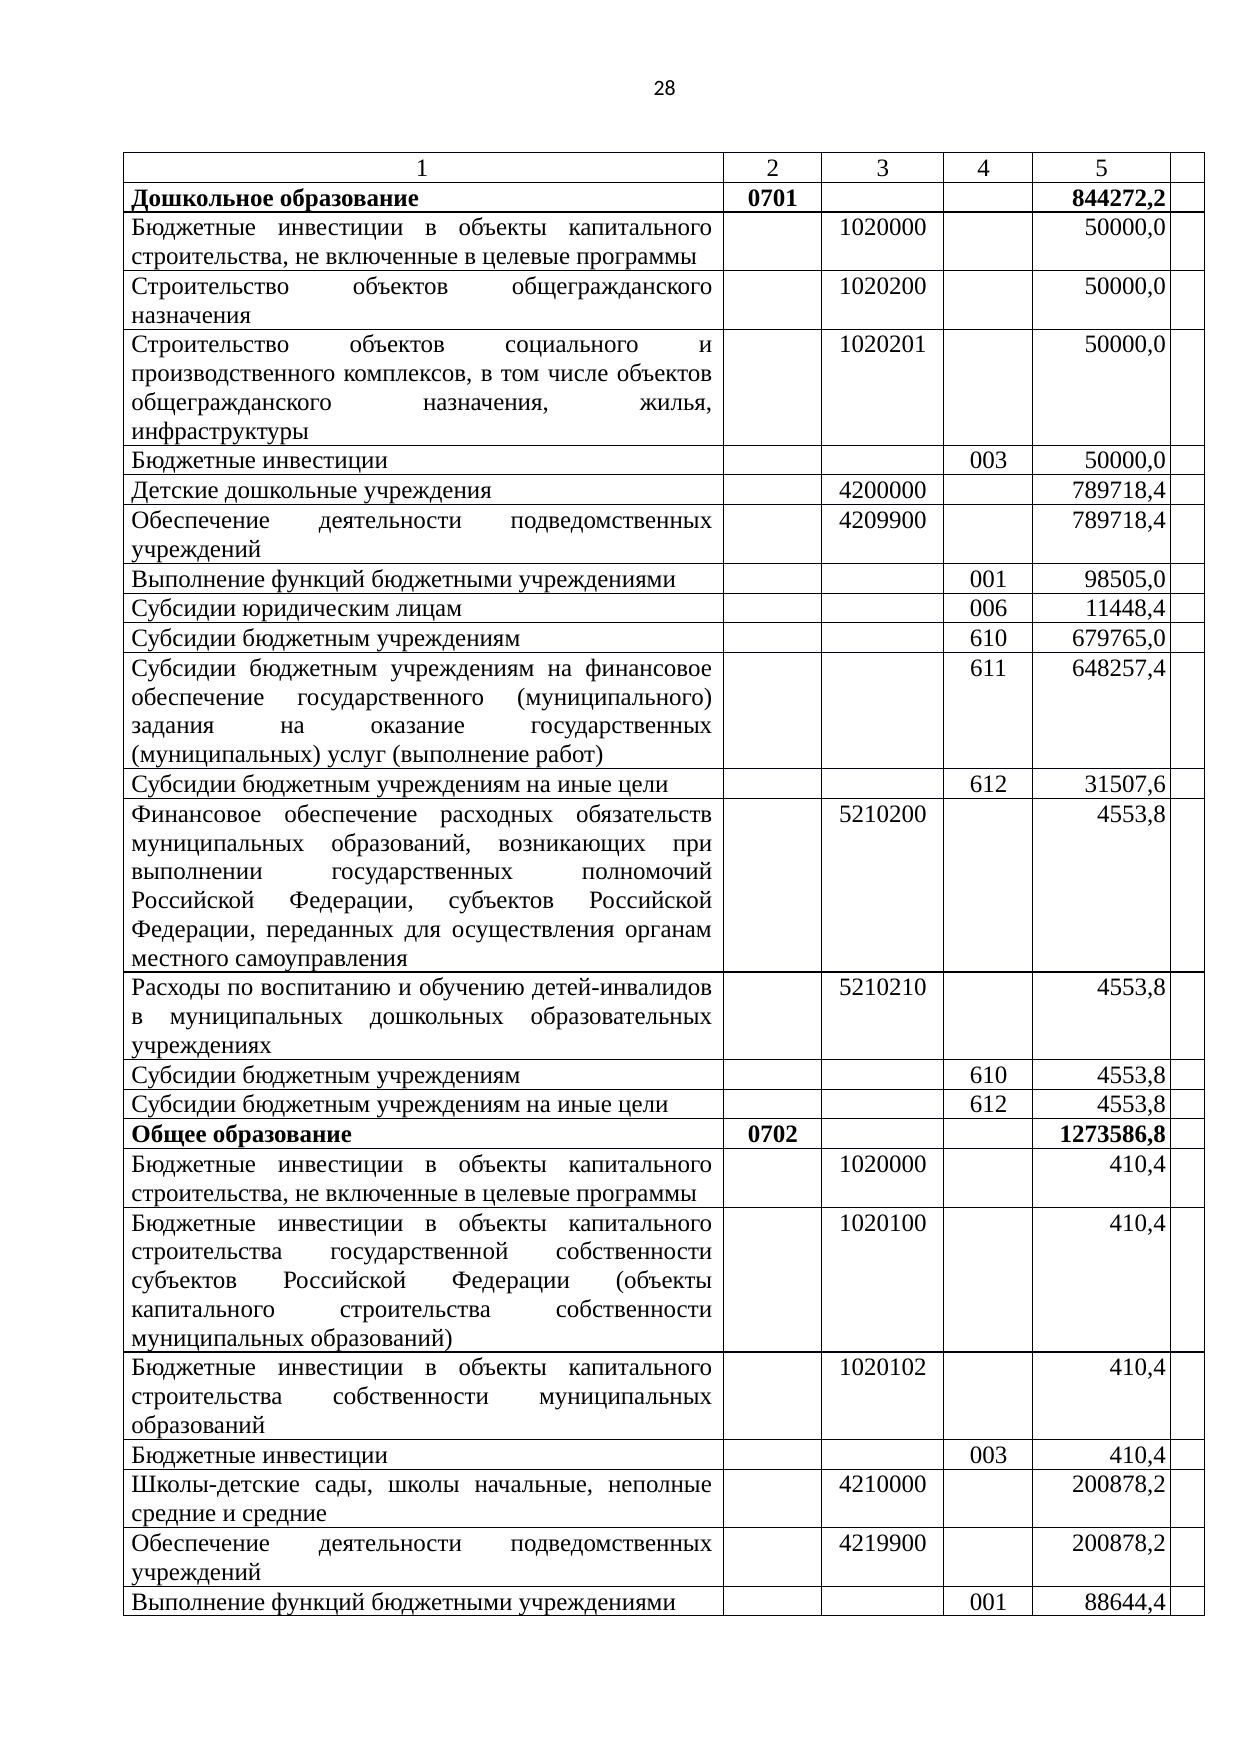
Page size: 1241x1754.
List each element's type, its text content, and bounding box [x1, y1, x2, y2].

table_cell 410,4 [1033, 1208, 1170, 1351]
table_cell 4219900 [822, 1528, 943, 1586]
table_cell Выполнение функций бюджетными учреждениями [124, 1587, 723, 1615]
table_cell Финансовое обеспечение расходных обязательств муниципальных образований, возникающих при выполнении государственных полномочий Российской Федерации, субъектов Российской Федерации, переданных для осуществления органам местного самоуправления [124, 799, 723, 971]
table_cell [724, 1353, 821, 1439]
table_cell 611 [944, 653, 1032, 768]
table_cell [724, 1587, 821, 1615]
table_cell Субсидии юридическим лицам [124, 594, 723, 622]
table_cell 5210210 [822, 973, 943, 1059]
table_cell Бюджетные инвестиции в объекты капитального строительства государственной собственности субъектов Российской Федерации (объекты капитального строительства собственности муниципальных образований) [124, 1208, 723, 1351]
table_cell [822, 183, 943, 211]
table_cell Детские дошкольные учреждения [124, 475, 723, 504]
table_cell 88644,4 [1033, 1587, 1170, 1615]
table_cell 0701 [724, 183, 821, 211]
table_cell [944, 799, 1032, 971]
table_cell Бюджетные инвестиции в объекты капитального строительства собственности муниципальных образований [124, 1353, 723, 1439]
table_cell 4553,8 [1033, 973, 1170, 1059]
table_cell 1020000 [822, 213, 943, 270]
table_cell 789718,4 [1033, 505, 1170, 563]
table_cell [1171, 653, 1204, 768]
table_cell 4200000 [822, 475, 943, 504]
table_header 4 [944, 153, 1032, 182]
table_cell Обеспечение деятельности подведомственных учреждений [124, 505, 723, 563]
table_cell [724, 505, 821, 563]
table_cell 31507,6 [1033, 769, 1170, 798]
table_cell Субсидии бюджетным учреждениям на иные цели [124, 1090, 723, 1118]
table_cell Субсидии бюджетным учреждениям на иные цели [124, 769, 723, 798]
table_cell 5210200 [822, 799, 943, 971]
table_cell [944, 1208, 1032, 1351]
table_cell [944, 1470, 1032, 1527]
table_cell [944, 1119, 1032, 1148]
table_cell [724, 623, 821, 652]
table_cell 648257,4 [1033, 653, 1170, 768]
table_cell 003 [944, 446, 1032, 474]
table_cell [724, 271, 821, 328]
table_cell [1171, 1119, 1204, 1148]
table_cell [724, 564, 821, 592]
table_cell [944, 505, 1032, 563]
table_cell [724, 446, 821, 474]
table_cell Бюджетные инвестиции в объекты капитального строительства, не включенные в целевые программы [124, 1149, 723, 1207]
table_cell [944, 271, 1032, 328]
table_cell 001 [944, 564, 1032, 592]
table_cell [1171, 1149, 1204, 1207]
table_cell 410,4 [1033, 1440, 1170, 1468]
table_cell Общее образование [124, 1119, 723, 1148]
table_cell [1171, 623, 1204, 652]
table_cell [724, 799, 821, 971]
table_cell [944, 1149, 1032, 1207]
table_cell [1171, 1208, 1204, 1351]
table_cell 410,4 [1033, 1353, 1170, 1439]
table_cell 4210000 [822, 1470, 943, 1527]
table_cell Выполнение функций бюджетными учреждениями [124, 564, 723, 592]
table_cell [822, 1587, 943, 1615]
table_cell [1171, 799, 1204, 971]
table_cell 1020000 [822, 1149, 943, 1207]
table_header [1171, 153, 1204, 182]
table_cell 612 [944, 1090, 1032, 1118]
table_cell Субсидии бюджетным учреждениям на финансовое обеспечение государственного (муниципального) задания на оказание государственных (муниципальных) услуг (выполнение работ) [124, 653, 723, 768]
table_cell 410,4 [1033, 1149, 1170, 1207]
table_cell [944, 330, 1032, 444]
table_cell Школы-детские сады, школы начальные, неполные средние и средние [124, 1470, 723, 1527]
table_cell [822, 594, 943, 622]
table_cell [822, 1119, 943, 1148]
table_cell [1171, 564, 1204, 592]
table_cell [724, 475, 821, 504]
table_cell 610 [944, 1060, 1032, 1088]
table_cell [822, 1060, 943, 1088]
table_cell [822, 446, 943, 474]
table_cell [724, 973, 821, 1059]
table_cell 1020201 [822, 330, 943, 444]
table_cell 50000,0 [1033, 330, 1170, 444]
table_cell Субсидии бюджетным учреждениям [124, 1060, 723, 1088]
table_cell [822, 769, 943, 798]
table_cell [822, 564, 943, 592]
table_cell [944, 1353, 1032, 1439]
table_cell [1171, 271, 1204, 328]
table_cell [724, 653, 821, 768]
table_cell [724, 1090, 821, 1118]
table_cell [944, 475, 1032, 504]
table_cell 4553,8 [1033, 1060, 1170, 1088]
table_cell [1171, 330, 1204, 444]
table_cell [724, 769, 821, 798]
table_cell Строительство объектов социального и производственного комплексов, в том числе объектов общегражданского назначения, жилья, инфраструктуры [124, 330, 723, 444]
table_cell 679765,0 [1033, 623, 1170, 652]
table_cell [944, 183, 1032, 211]
table_cell [1171, 594, 1204, 622]
table_cell 4209900 [822, 505, 943, 563]
table_cell [822, 653, 943, 768]
table_cell 1273586,8 [1033, 1119, 1170, 1148]
table_cell [1171, 973, 1204, 1059]
table_cell [1171, 475, 1204, 504]
table_cell [724, 213, 821, 270]
table_cell [822, 1090, 943, 1118]
table_cell [724, 1528, 821, 1586]
table_cell [822, 1440, 943, 1468]
table_cell [1171, 446, 1204, 474]
table_cell [1171, 1060, 1204, 1088]
table_cell Бюджетные инвестиции [124, 446, 723, 474]
table_cell 610 [944, 623, 1032, 652]
table_cell [944, 973, 1032, 1059]
table_cell [944, 1528, 1032, 1586]
table_cell 1020100 [822, 1208, 943, 1351]
table_header 3 [822, 153, 943, 182]
table_cell [724, 1440, 821, 1468]
table_cell [724, 330, 821, 444]
table_cell 4553,8 [1033, 1090, 1170, 1118]
table_header 1 [124, 153, 723, 182]
table_cell 50000,0 [1033, 213, 1170, 270]
table_cell [1171, 1440, 1204, 1468]
table_cell 1020200 [822, 271, 943, 328]
table_cell 50000,0 [1033, 271, 1170, 328]
table_cell [944, 213, 1032, 270]
table_cell Бюджетные инвестиции [124, 1440, 723, 1468]
table_cell Бюджетные инвестиции в объекты капитального строительства, не включенные в целевые программы [124, 213, 723, 270]
table_cell 612 [944, 769, 1032, 798]
table_cell [1171, 1090, 1204, 1118]
table_cell Расходы по воспитанию и обучению детей-инвалидов в муниципальных дошкольных образовательных учреждениях [124, 973, 723, 1059]
table_cell [822, 623, 943, 652]
table_cell 0702 [724, 1119, 821, 1148]
table_cell 003 [944, 1440, 1032, 1468]
table_header 2 [724, 153, 821, 182]
table_cell [724, 1470, 821, 1527]
table_cell 98505,0 [1033, 564, 1170, 592]
table_cell [1171, 1353, 1204, 1439]
table_cell 4553,8 [1033, 799, 1170, 971]
table_cell 006 [944, 594, 1032, 622]
table_cell [724, 1208, 821, 1351]
table_cell 200878,2 [1033, 1470, 1170, 1527]
table_cell 844272,2 [1033, 183, 1170, 211]
table_cell [724, 1060, 821, 1088]
table_cell Строительство объектов общегражданского назначения [124, 271, 723, 328]
table_cell Дошкольное образование [124, 183, 723, 211]
table_cell Обеспечение деятельности подведомственных учреждений [124, 1528, 723, 1586]
table_cell 50000,0 [1033, 446, 1170, 474]
table_cell 200878,2 [1033, 1528, 1170, 1586]
table_cell Субсидии бюджетным учреждениям [124, 623, 723, 652]
table_cell 11448,4 [1033, 594, 1170, 622]
table_cell [1171, 1470, 1204, 1527]
table_cell 001 [944, 1587, 1032, 1615]
table_cell [1171, 183, 1204, 211]
table_cell [1171, 1528, 1204, 1586]
table_cell [1171, 213, 1204, 270]
table_cell [1171, 1587, 1204, 1615]
table_cell [724, 1149, 821, 1207]
table_cell [1171, 505, 1204, 563]
table_cell [1171, 769, 1204, 798]
table_cell 789718,4 [1033, 475, 1170, 504]
table_cell [724, 594, 821, 622]
table_cell 1020102 [822, 1353, 943, 1439]
table_header 5 [1033, 153, 1170, 182]
